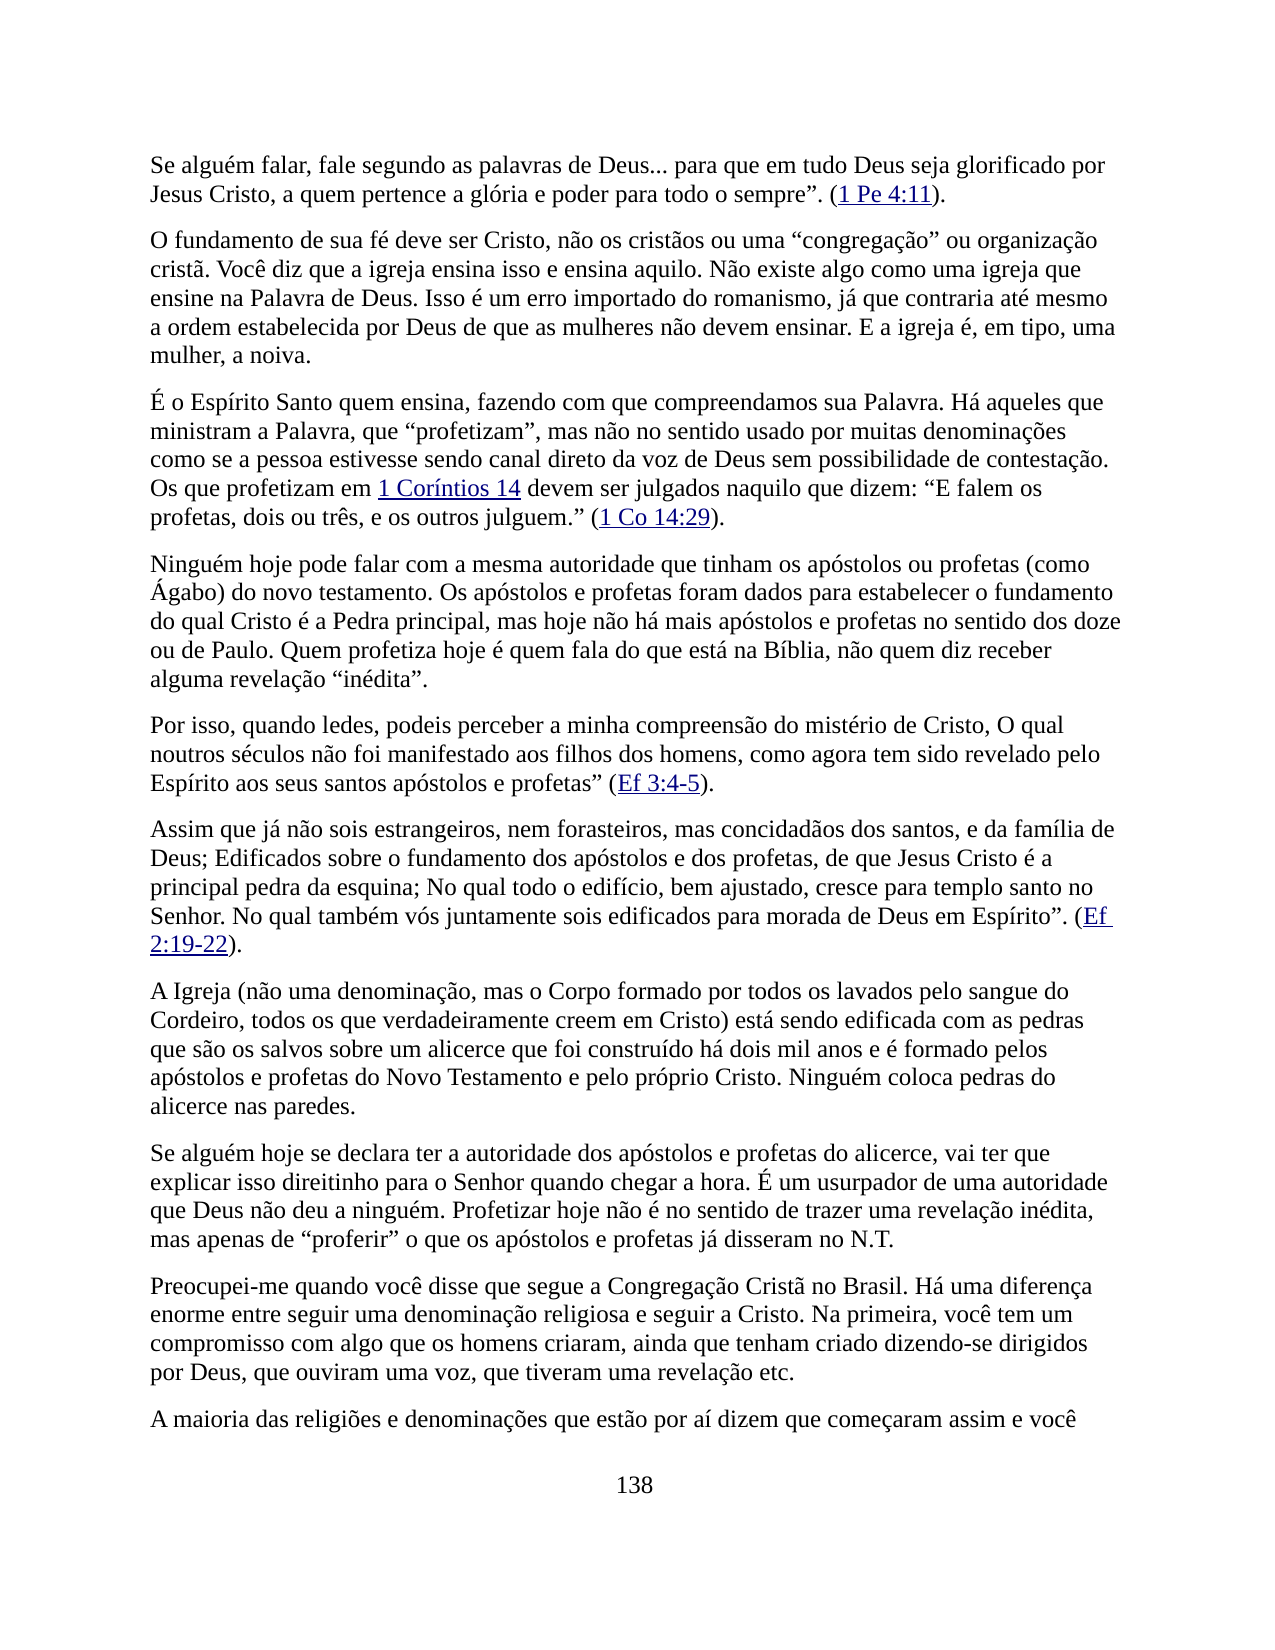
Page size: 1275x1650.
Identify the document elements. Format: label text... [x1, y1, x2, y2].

text Por isso, quando ledes, podeis perceber a minha compreensão do mistério de Cristo, O qual noutros séculos não foi manifestado aos filhos dos homens, como agora tem sido revelado pelo Espírito aos seus santos apóstolos e profetas” (Ef 3:4-5). [150, 710, 1125, 797]
text Se alguém hoje se declara ter a autoridade dos apóstolos e profetas do alicerce, vai ter que explicar isso direitinho para o Senhor quando chegar a hora. É um usurpador de uma autoridade que Deus não deu a ninguém. Profetizar hoje não é no sentido de trazer uma revelação inédita, mas apenas de “proferir” o que os apóstolos e profetas já disseram no N.T. [150, 1138, 1125, 1253]
text Se alguém falar, fale segundo as palavras de Deus... para que em tudo Deus seja glorificado por Jesus Cristo, a quem pertence a glória e poder para todo o sempre”. (1 Pe 4:11). [150, 150, 1125, 207]
text Preocupei-me quando você disse que segue a Congregação Cristã no Brasil. Há uma diferença enorme entre seguir uma denominação religiosa e seguir a Cristo. Na primeira, você tem um compromisso com algo que os homens criaram, ainda que tenham criado dizendo-se dirigidos por Deus, que ouviram uma voz, que tiveram uma revelação etc. [150, 1271, 1125, 1386]
text O fundamento de sua fé deve ser Cristo, não os cristãos ou uma “congregação” ou organização cristã. Você diz que a igreja ensina isso e ensina aquilo. Não existe algo como uma igreja que ensine na Palavra de Deus. Isso é um erro importado do romanismo, já que contraria até mesmo a ordem estabelecida por Deus de que as mulheres não devem ensinar. E a igreja é, em tipo, uma mulher, a noiva. [150, 225, 1125, 369]
text É o Espírito Santo quem ensina, fazendo com que compreendamos sua Palavra. Há aqueles que ministram a Palavra, que “profetizam”, mas não no sentido usado por muitas denominações como se a pessoa estivesse sendo canal direto da voz de Deus sem possibilidade de contestação. Os que profetizam em 1 Coríntios 14 devem ser julgados naquilo que dizem: “E falem os profetas, dois ou três, e os outros julguem.” (1 Co 14:29). [150, 387, 1125, 531]
text A Igreja (não uma denominação, mas o Corpo formado por todos os lavados pelo sangue do Cordeiro, todos os que verdadeiramente creem em Cristo) está sendo edificada com as pedras que são os salvos sobre um alicerce que foi construído há dois mil anos e é formado pelos apóstolos e profetas do Novo Testamento e pelo próprio Cristo. Ninguém coloca pedras do alicerce nas paredes. [150, 976, 1125, 1120]
text Assim que já não sois estrangeiros, nem forasteiros, mas concidadãos dos santos, e da família de Deus; Edificados sobre o fundamento dos apóstolos e dos profetas, de que Jesus Cristo é a principal pedra da esquina; No qual todo o edifício, bem ajustado, cresce para templo santo no Senhor. No qual também vós juntamente sois edificados para morada de Deus em Espírito”. (Ef 2:19-22). [150, 814, 1125, 958]
text A maioria das religiões e denominações que estão por aí dizem que começaram assim e você [150, 1404, 1125, 1432]
text Ninguém hoje pode falar com a mesma autoridade que tinham os apóstolos ou profetas (como Ágabo) do novo testamento. Os apóstolos e profetas foram dados para estabelecer o fundamento do qual Cristo é a Pedra principal, mas hoje não há mais apóstolos e profetas no sentido dos doze ou de Paulo. Quem profetiza hoje é quem fala do que está na Bíblia, não quem diz receber alguma revelação “inédita”. [150, 549, 1125, 692]
